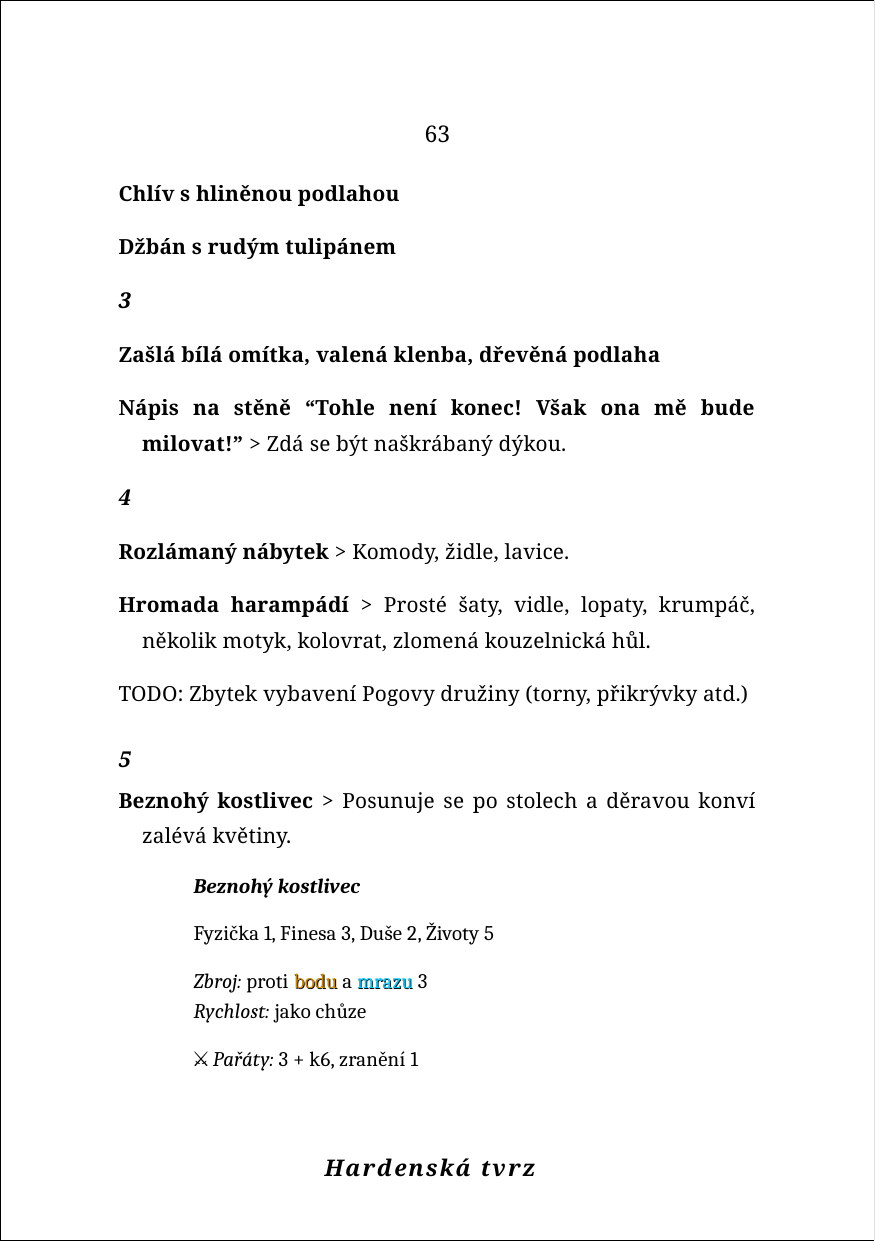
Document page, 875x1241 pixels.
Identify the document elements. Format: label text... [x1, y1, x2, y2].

text Zašlá bílá omítka, valená klenba, dřevěná podlaha [118, 340, 756, 369]
text Nápis na stěně “Tohle není konec! Však ona mě bude milovat!” > Zdá se být naškrábaný dýkou. [118, 393, 756, 457]
list Zbroj: proti bodu a⁠ mrazu 3 [156, 970, 756, 994]
subtitle 5 [118, 744, 756, 774]
list Beznohý kostlivec [156, 874, 756, 898]
text 3 [118, 285, 756, 315]
text Chlív s hliněnou podlahou [118, 179, 756, 207]
list Rychlost: jako chůze [156, 999, 756, 1023]
text TODO: Zbytek vybavení Pogovy družiny (torny, přikrývky atd.) [118, 679, 756, 708]
text Beznohý kostlivec > Posunuje se po stolech a děravou konví zalévá květiny. [118, 786, 756, 850]
text Rozlámaný nábytek > Komody, židle, lavice. [118, 537, 756, 566]
text Džbán s rudým tulipánem [118, 232, 756, 261]
text 4 [118, 482, 756, 512]
text Hromada harampádí > Prosté šaty, vidle, lopaty, krumpáč, několik motyk, kolovrat, zlomená kouzelnická hůl. [118, 590, 756, 654]
list Fyzička 1, Finesa 3, Duše 2, Životy 5 [156, 922, 756, 946]
list ⚔ Pařáty: 3 + k6, zranění 1 [156, 1047, 756, 1071]
